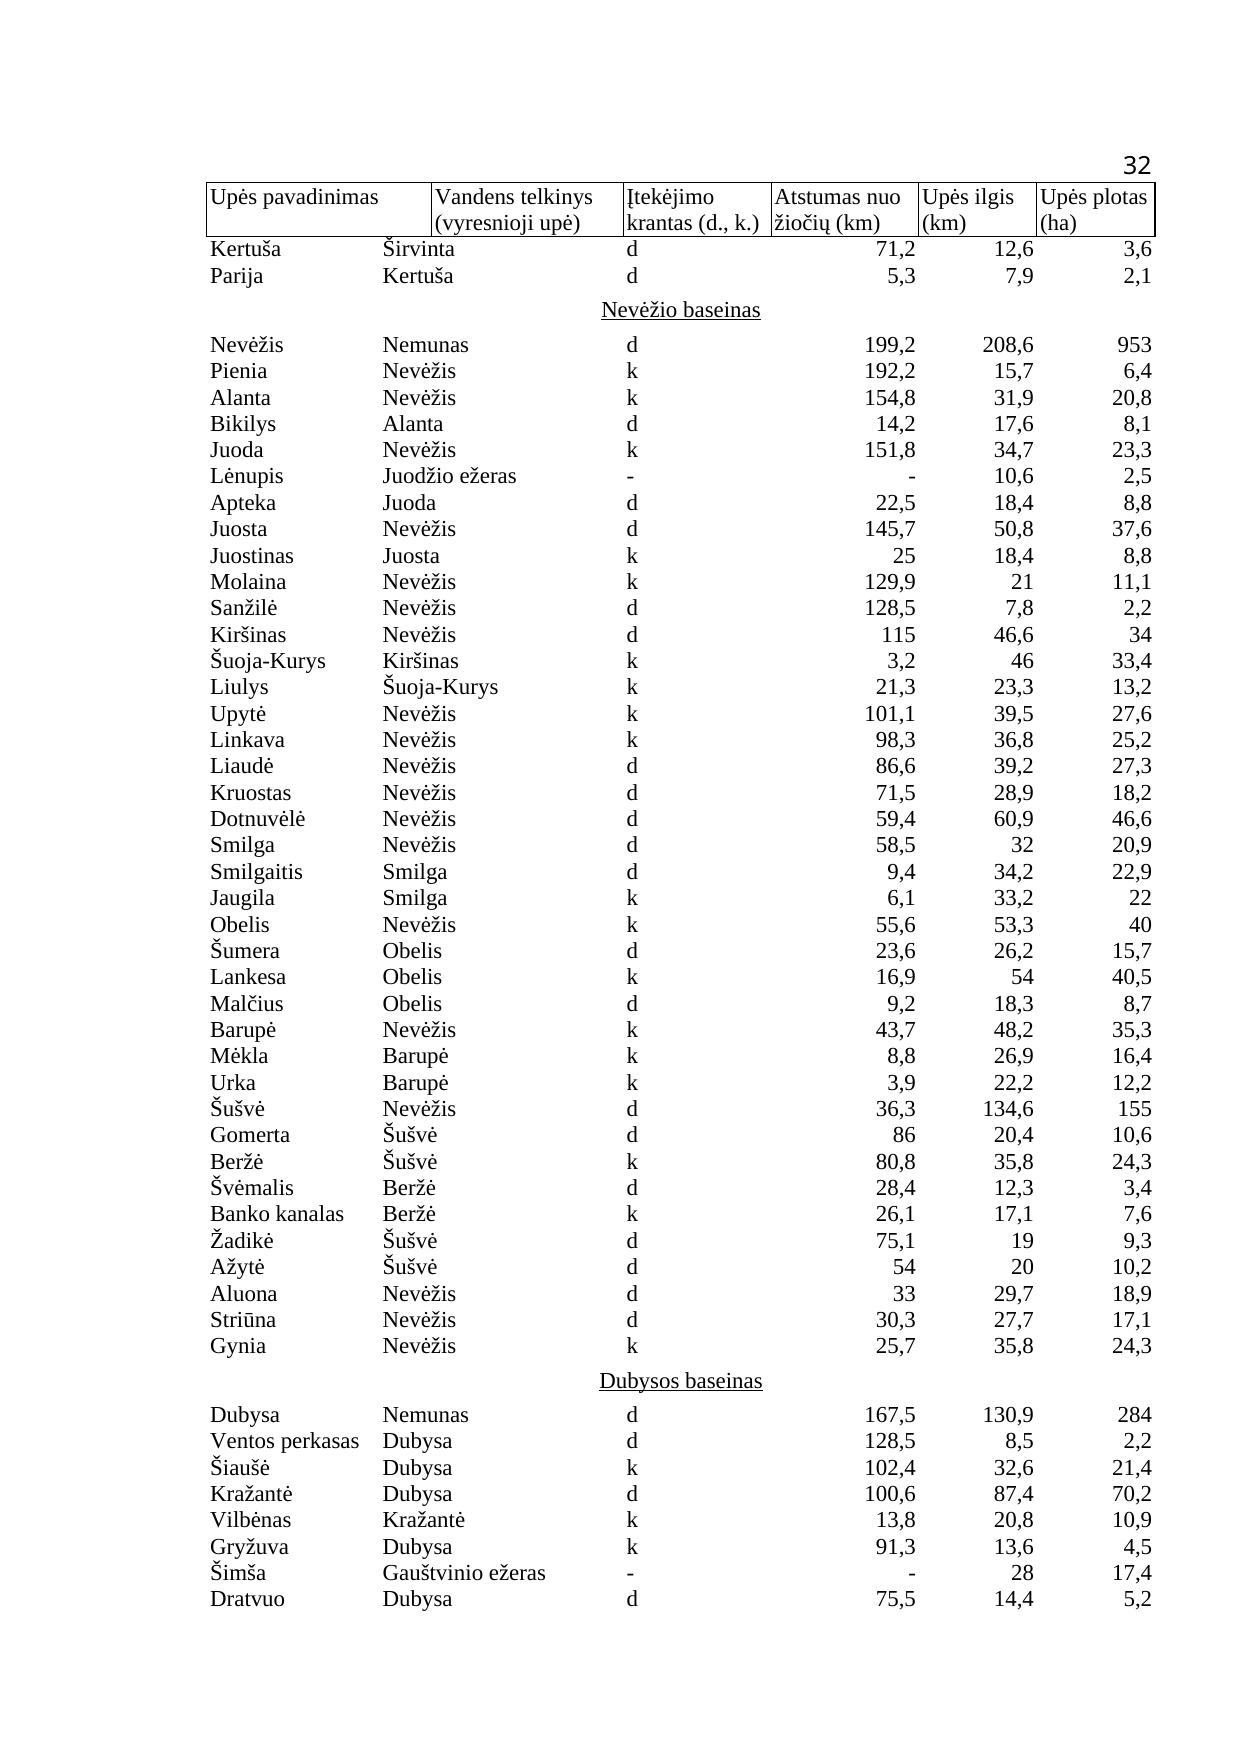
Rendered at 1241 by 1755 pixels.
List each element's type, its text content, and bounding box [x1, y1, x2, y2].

table_cell Alanta [207, 384, 379, 410]
table_cell 34,2 [919, 858, 1037, 884]
table_cell Jaugila [207, 884, 379, 911]
table_cell Linkava [207, 726, 379, 752]
table_cell Nevėžis [379, 568, 623, 594]
table_cell 13,6 [919, 1533, 1037, 1559]
table_cell k [623, 647, 771, 673]
table_cell Parija [207, 262, 379, 288]
table_cell Bikilys [207, 410, 379, 436]
table_cell Juodžio ežeras [379, 463, 623, 489]
table_cell Nevėžis [379, 1332, 623, 1359]
table_cell Nevėžis [379, 515, 623, 542]
table_cell 7,9 [919, 262, 1037, 288]
table_cell 13,2 [1037, 674, 1155, 700]
table_cell Gryžuva [207, 1533, 379, 1559]
table_cell Malčius [207, 990, 379, 1016]
table_cell k [623, 1454, 771, 1480]
table_cell 17,1 [1037, 1306, 1155, 1332]
table_cell d [623, 594, 771, 621]
table_cell Šimša [207, 1559, 379, 1586]
table_cell 8,8 [1037, 542, 1155, 568]
table_cell 128,5 [771, 1428, 919, 1454]
table_cell 22,2 [919, 1069, 1037, 1095]
table_cell k [623, 884, 771, 911]
table_cell 32 [919, 832, 1037, 858]
table_cell Nevėžis [379, 384, 623, 410]
table_cell k [623, 911, 771, 937]
table_cell 101,1 [771, 700, 919, 726]
table_cell k [623, 1043, 771, 1069]
table_cell Kruostas [207, 779, 379, 805]
table_cell Dubysa [379, 1428, 623, 1454]
table_cell 27,6 [1037, 700, 1155, 726]
table_cell Liaudė [207, 753, 379, 779]
table_cell 35,8 [919, 1332, 1037, 1359]
table_cell d [623, 515, 771, 542]
table_cell - [771, 463, 919, 489]
table_cell 7,8 [919, 594, 1037, 621]
table_cell 22,9 [1037, 858, 1155, 884]
table_cell - [623, 463, 771, 489]
table_cell 35,3 [1037, 1016, 1155, 1042]
table_cell 53,3 [919, 911, 1037, 937]
table_cell 155 [1037, 1095, 1155, 1121]
table_cell 70,2 [1037, 1480, 1155, 1506]
table_cell k [623, 568, 771, 594]
table_cell Nevėžis [379, 436, 623, 463]
table_header Upės pavadinimas [207, 183, 431, 236]
table_cell 151,8 [771, 436, 919, 463]
table_cell 27,3 [1037, 753, 1155, 779]
table_cell d [623, 331, 771, 357]
table_cell 9,2 [771, 990, 919, 1016]
table_cell 75,5 [771, 1586, 919, 1612]
table_cell 17,4 [1037, 1559, 1155, 1586]
table_cell 20,4 [919, 1121, 1037, 1148]
table_cell 54 [919, 963, 1037, 990]
table_cell 25 [771, 542, 919, 568]
table_cell k [623, 726, 771, 752]
table_cell 8,1 [1037, 410, 1155, 436]
table_cell k [623, 963, 771, 990]
table_cell 27,7 [919, 1306, 1037, 1332]
table_cell Nevėžis [379, 594, 623, 621]
table_cell Nemunas [379, 331, 623, 357]
table_cell 167,5 [771, 1401, 919, 1427]
table_cell Aluona [207, 1280, 379, 1306]
table_cell Apteka [207, 489, 379, 515]
table_cell Kiršinas [379, 647, 623, 673]
table_cell 32,6 [919, 1454, 1037, 1480]
table_cell d [623, 1306, 771, 1332]
table_cell 34,7 [919, 436, 1037, 463]
table_cell 13,8 [771, 1506, 919, 1533]
table_cell 14,4 [919, 1586, 1037, 1612]
table_cell d [623, 990, 771, 1016]
table_cell Smilgaitis [207, 858, 379, 884]
table_cell Gauštvinio ežeras [379, 1559, 623, 1586]
table_cell 12,2 [1037, 1069, 1155, 1095]
table_cell 3,9 [771, 1069, 919, 1095]
table_cell d [623, 1253, 771, 1279]
table_cell Širvinta [379, 237, 623, 262]
table_cell Nevėžis [379, 1306, 623, 1332]
table_cell Nevėžis [379, 805, 623, 832]
table_cell Nevėžis [379, 700, 623, 726]
table_cell 33,4 [1037, 647, 1155, 673]
table_cell Liulys [207, 674, 379, 700]
table_cell 31,9 [919, 384, 1037, 410]
table_cell 20,9 [1037, 832, 1155, 858]
table_cell Barupė [207, 1016, 379, 1042]
table_cell k [623, 1016, 771, 1042]
table_cell 18,2 [1037, 779, 1155, 805]
table_cell 154,8 [771, 384, 919, 410]
table_cell k [623, 357, 771, 383]
table_cell d [623, 1428, 771, 1454]
table_cell 15,7 [1037, 937, 1155, 963]
table_cell Mėkla [207, 1043, 379, 1069]
table_cell Juosta [207, 515, 379, 542]
table_cell d [623, 1121, 771, 1148]
table_cell Nevėžis [379, 1095, 623, 1121]
table_cell Nevėžis [379, 621, 623, 647]
table_cell Juostinas [207, 542, 379, 568]
table_cell Gynia [207, 1332, 379, 1359]
table_cell 129,9 [771, 568, 919, 594]
table_cell 29,7 [919, 1280, 1037, 1306]
table_cell Obelis [379, 990, 623, 1016]
table_cell Juosta [379, 542, 623, 568]
table_cell 2,2 [1037, 594, 1155, 621]
table_cell 102,4 [771, 1454, 919, 1480]
table_cell Šušvė [379, 1227, 623, 1253]
table_cell 3,6 [1037, 237, 1155, 262]
table_cell Beržė [379, 1174, 623, 1201]
table_cell 46 [919, 647, 1037, 673]
table_cell 18,3 [919, 990, 1037, 1016]
table_cell 2,5 [1037, 463, 1155, 489]
table_cell d [623, 1280, 771, 1306]
table_cell 50,8 [919, 515, 1037, 542]
table_cell Barupė [379, 1069, 623, 1095]
table_cell 39,2 [919, 753, 1037, 779]
table_cell Smilga [207, 832, 379, 858]
table_cell 18,4 [919, 489, 1037, 515]
table_cell 35,8 [919, 1148, 1037, 1174]
table_cell 25,2 [1037, 726, 1155, 752]
table_cell 39,5 [919, 700, 1037, 726]
table_cell 8,8 [771, 1043, 919, 1069]
table_cell 18,9 [1037, 1280, 1155, 1306]
table_cell k [623, 1506, 771, 1533]
table_cell 100,6 [771, 1480, 919, 1506]
table_cell Vilbėnas [207, 1506, 379, 1533]
table_cell Dubysa [379, 1533, 623, 1559]
table_cell 9,4 [771, 858, 919, 884]
table_cell 34 [1037, 621, 1155, 647]
table_cell 40 [1037, 911, 1155, 937]
table_cell Obelis [379, 963, 623, 990]
table_cell Šuoja-Kurys [379, 674, 623, 700]
table_cell Nevėžis [379, 1016, 623, 1042]
table_cell Dratvuo [207, 1586, 379, 1612]
table_cell 6,4 [1037, 357, 1155, 383]
table_cell 8,7 [1037, 990, 1155, 1016]
table_cell Dubysa [379, 1480, 623, 1506]
table_cell k [623, 1201, 771, 1227]
table_cell 128,5 [771, 594, 919, 621]
table_cell Kražantė [379, 1506, 623, 1533]
table_cell 16,9 [771, 963, 919, 990]
table_cell 11,1 [1037, 568, 1155, 594]
table_cell d [623, 1227, 771, 1253]
table_header Upės plotas (ha) [1037, 183, 1154, 236]
table_cell Sanžilė [207, 594, 379, 621]
table_cell k [623, 1332, 771, 1359]
table_cell Nevėžis [379, 357, 623, 383]
table_cell Dubysa [379, 1586, 623, 1612]
table_cell 20 [919, 1253, 1037, 1279]
table_cell Nevėžis [379, 911, 623, 937]
table_cell Nevėžis [379, 726, 623, 752]
table_cell 58,5 [771, 832, 919, 858]
table_cell 36,8 [919, 726, 1037, 752]
table_cell 145,7 [771, 515, 919, 542]
table_cell Šušvė [379, 1148, 623, 1174]
table_cell 208,6 [919, 331, 1037, 357]
table_cell Obelis [207, 911, 379, 937]
table_cell Šušvė [207, 1095, 379, 1121]
table_cell d [623, 621, 771, 647]
table_cell Beržė [379, 1201, 623, 1227]
table_cell k [623, 542, 771, 568]
table_cell d [623, 779, 771, 805]
table_cell 3,4 [1037, 1174, 1155, 1201]
table_cell 2,1 [1037, 262, 1155, 288]
table_cell Alanta [379, 410, 623, 436]
table_cell d [623, 1586, 771, 1612]
table_cell d [623, 937, 771, 963]
table_cell d [623, 1174, 771, 1201]
table_cell 80,8 [771, 1148, 919, 1174]
table_cell 19 [919, 1227, 1037, 1253]
table_cell Banko kanalas [207, 1201, 379, 1227]
table_cell Obelis [379, 937, 623, 963]
table_cell 87,4 [919, 1480, 1037, 1506]
table_cell d [623, 858, 771, 884]
table_cell Šuoja-Kurys [207, 647, 379, 673]
table_cell 22,5 [771, 489, 919, 515]
table_cell Molaina [207, 568, 379, 594]
table_cell 6,1 [771, 884, 919, 911]
table_cell Juoda [379, 489, 623, 515]
table_cell 46,6 [1037, 805, 1155, 832]
table_cell 18,4 [919, 542, 1037, 568]
table_cell 21,4 [1037, 1454, 1155, 1480]
table_cell 98,3 [771, 726, 919, 752]
table_cell d [623, 262, 771, 288]
table_cell Šušvė [379, 1253, 623, 1279]
table_cell Kertuša [379, 262, 623, 288]
table_cell 26,9 [919, 1043, 1037, 1069]
table_cell 5,2 [1037, 1586, 1155, 1612]
table_cell Lėnupis [207, 463, 379, 489]
table_cell 192,2 [771, 357, 919, 383]
table_cell Nemunas [379, 1401, 623, 1427]
table_cell 23,3 [919, 674, 1037, 700]
table_cell 37,6 [1037, 515, 1155, 542]
table_cell 60,9 [919, 805, 1037, 832]
table_cell 22 [1037, 884, 1155, 911]
table_cell 75,1 [771, 1227, 919, 1253]
table_cell 14,2 [771, 410, 919, 436]
table_cell 48,2 [919, 1016, 1037, 1042]
table_cell 8,5 [919, 1428, 1037, 1454]
table_cell Upytė [207, 700, 379, 726]
table_cell 71,5 [771, 779, 919, 805]
table_cell k [623, 674, 771, 700]
table_cell Šušvė [379, 1121, 623, 1148]
table_cell 12,6 [919, 237, 1037, 262]
table_cell d [623, 753, 771, 779]
table_cell 30,3 [771, 1306, 919, 1332]
table_cell 134,6 [919, 1095, 1037, 1121]
table_cell 46,6 [919, 621, 1037, 647]
table_cell 54 [771, 1253, 919, 1279]
table_cell Smilga [379, 884, 623, 911]
table_cell 26,2 [919, 937, 1037, 963]
table_cell Striūna [207, 1306, 379, 1332]
table_cell 71,2 [771, 237, 919, 262]
table_cell k [623, 436, 771, 463]
table_cell Švėmalis [207, 1174, 379, 1201]
table_cell - [771, 1559, 919, 1586]
table_cell Gomerta [207, 1121, 379, 1148]
table_cell 130,9 [919, 1401, 1037, 1427]
table_cell 36,3 [771, 1095, 919, 1121]
table_cell 17,6 [919, 410, 1037, 436]
table_cell 21 [919, 568, 1037, 594]
table_cell k [623, 700, 771, 726]
table_cell Nevėžis [207, 331, 379, 357]
table_cell 4,5 [1037, 1533, 1155, 1559]
table_cell Kertuša [207, 237, 379, 262]
table_cell 7,6 [1037, 1201, 1155, 1227]
table_cell 20,8 [1037, 384, 1155, 410]
table_cell 284 [1037, 1401, 1155, 1427]
table_cell d [623, 410, 771, 436]
table_cell 23,3 [1037, 436, 1155, 463]
table_cell 33,2 [919, 884, 1037, 911]
table_cell Dubysa [379, 1454, 623, 1480]
table_cell Ventos perkasas [207, 1428, 379, 1454]
table_cell d [623, 1095, 771, 1121]
table_cell d [623, 805, 771, 832]
table_cell - [623, 1559, 771, 1586]
table_cell Nevėžis [379, 832, 623, 858]
table_header Upės ilgis (km) [919, 183, 1036, 236]
table_cell 8,8 [1037, 489, 1155, 515]
table_cell d [623, 237, 771, 262]
table_cell 23,6 [771, 937, 919, 963]
table_cell Juoda [207, 436, 379, 463]
table_cell 15,7 [919, 357, 1037, 383]
table_cell d [623, 1480, 771, 1506]
table_cell 33 [771, 1280, 919, 1306]
table_cell 28,4 [771, 1174, 919, 1201]
table_cell Nevėžio baseinas [207, 288, 1155, 331]
table_cell Šiaušė [207, 1454, 379, 1480]
table_cell 199,2 [771, 331, 919, 357]
table_header Įtekėjimo krantas (d., k.) [624, 183, 771, 236]
table_cell Nevėžis [379, 753, 623, 779]
table_cell 12,3 [919, 1174, 1037, 1201]
table_cell Pienia [207, 357, 379, 383]
table_cell Dotnuvėlė [207, 805, 379, 832]
table_cell Kiršinas [207, 621, 379, 647]
table_cell 86 [771, 1121, 919, 1148]
table_cell Dubysa [207, 1401, 379, 1427]
table_cell 3,2 [771, 647, 919, 673]
table_cell 86,6 [771, 753, 919, 779]
table_header Vandens telkinys (vyresnioji upė) [432, 183, 623, 236]
table_cell 115 [771, 621, 919, 647]
table_cell k [623, 1069, 771, 1095]
table_cell 59,4 [771, 805, 919, 832]
table_cell 20,8 [919, 1506, 1037, 1533]
table_cell d [623, 1401, 771, 1427]
table_cell Šumera [207, 937, 379, 963]
table_cell Ažytė [207, 1253, 379, 1279]
table_cell Beržė [207, 1148, 379, 1174]
table_cell 953 [1037, 331, 1155, 357]
table_cell 28 [919, 1559, 1037, 1586]
table_cell Nevėžis [379, 779, 623, 805]
table_cell 24,3 [1037, 1148, 1155, 1174]
table_cell k [623, 384, 771, 410]
table_cell 21,3 [771, 674, 919, 700]
table_cell 28,9 [919, 779, 1037, 805]
table_cell k [623, 1148, 771, 1174]
table_cell 10,9 [1037, 1506, 1155, 1533]
table_cell 10,2 [1037, 1253, 1155, 1279]
table_cell Urka [207, 1069, 379, 1095]
table_cell 40,5 [1037, 963, 1155, 990]
table_cell Nevėžis [379, 1280, 623, 1306]
table_cell Barupė [379, 1043, 623, 1069]
table_cell 91,3 [771, 1533, 919, 1559]
table_cell d [623, 832, 771, 858]
table_cell 25,7 [771, 1332, 919, 1359]
table_cell 10,6 [1037, 1121, 1155, 1148]
table_cell Kražantė [207, 1480, 379, 1506]
table_cell 55,6 [771, 911, 919, 937]
table_cell 2,2 [1037, 1428, 1155, 1454]
table_cell 5,3 [771, 262, 919, 288]
table_cell 10,6 [919, 463, 1037, 489]
table_cell 9,3 [1037, 1227, 1155, 1253]
table_cell d [623, 489, 771, 515]
table_cell Žadikė [207, 1227, 379, 1253]
table_cell Dubysos baseinas [207, 1359, 1155, 1401]
table_cell 24,3 [1037, 1332, 1155, 1359]
table_cell Smilga [379, 858, 623, 884]
table_cell Lankesa [207, 963, 379, 990]
table_cell 26,1 [771, 1201, 919, 1227]
table_cell 17,1 [919, 1201, 1037, 1227]
table_cell 43,7 [771, 1016, 919, 1042]
table_cell k [623, 1533, 771, 1559]
table_cell 16,4 [1037, 1043, 1155, 1069]
table_header Atstumas nuo žiočių (km) [772, 183, 918, 236]
